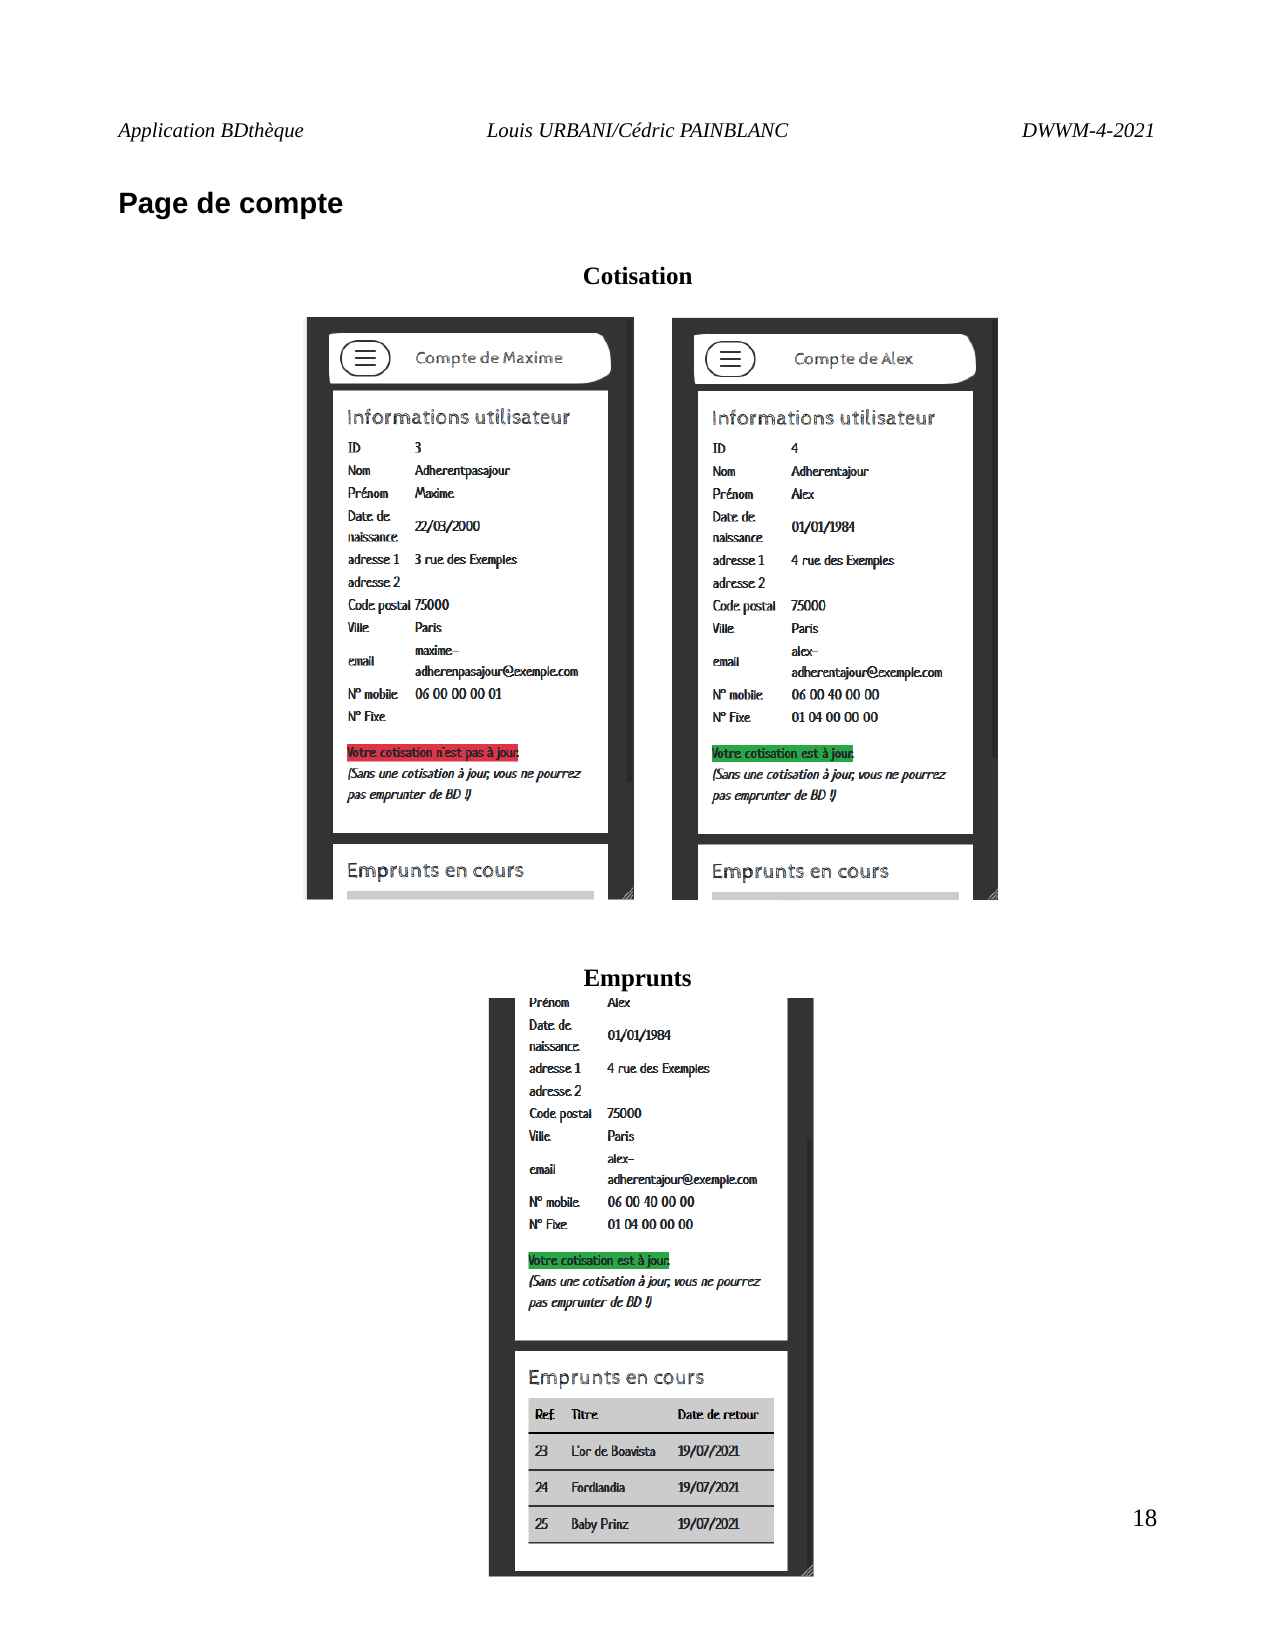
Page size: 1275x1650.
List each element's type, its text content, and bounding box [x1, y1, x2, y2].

text Emprunts [118, 963, 1157, 992]
subtitle Page de compte [118, 186, 1157, 220]
picture [483, 992, 820, 1583]
picture [294, 308, 1003, 906]
text Cotisation [118, 261, 1157, 290]
